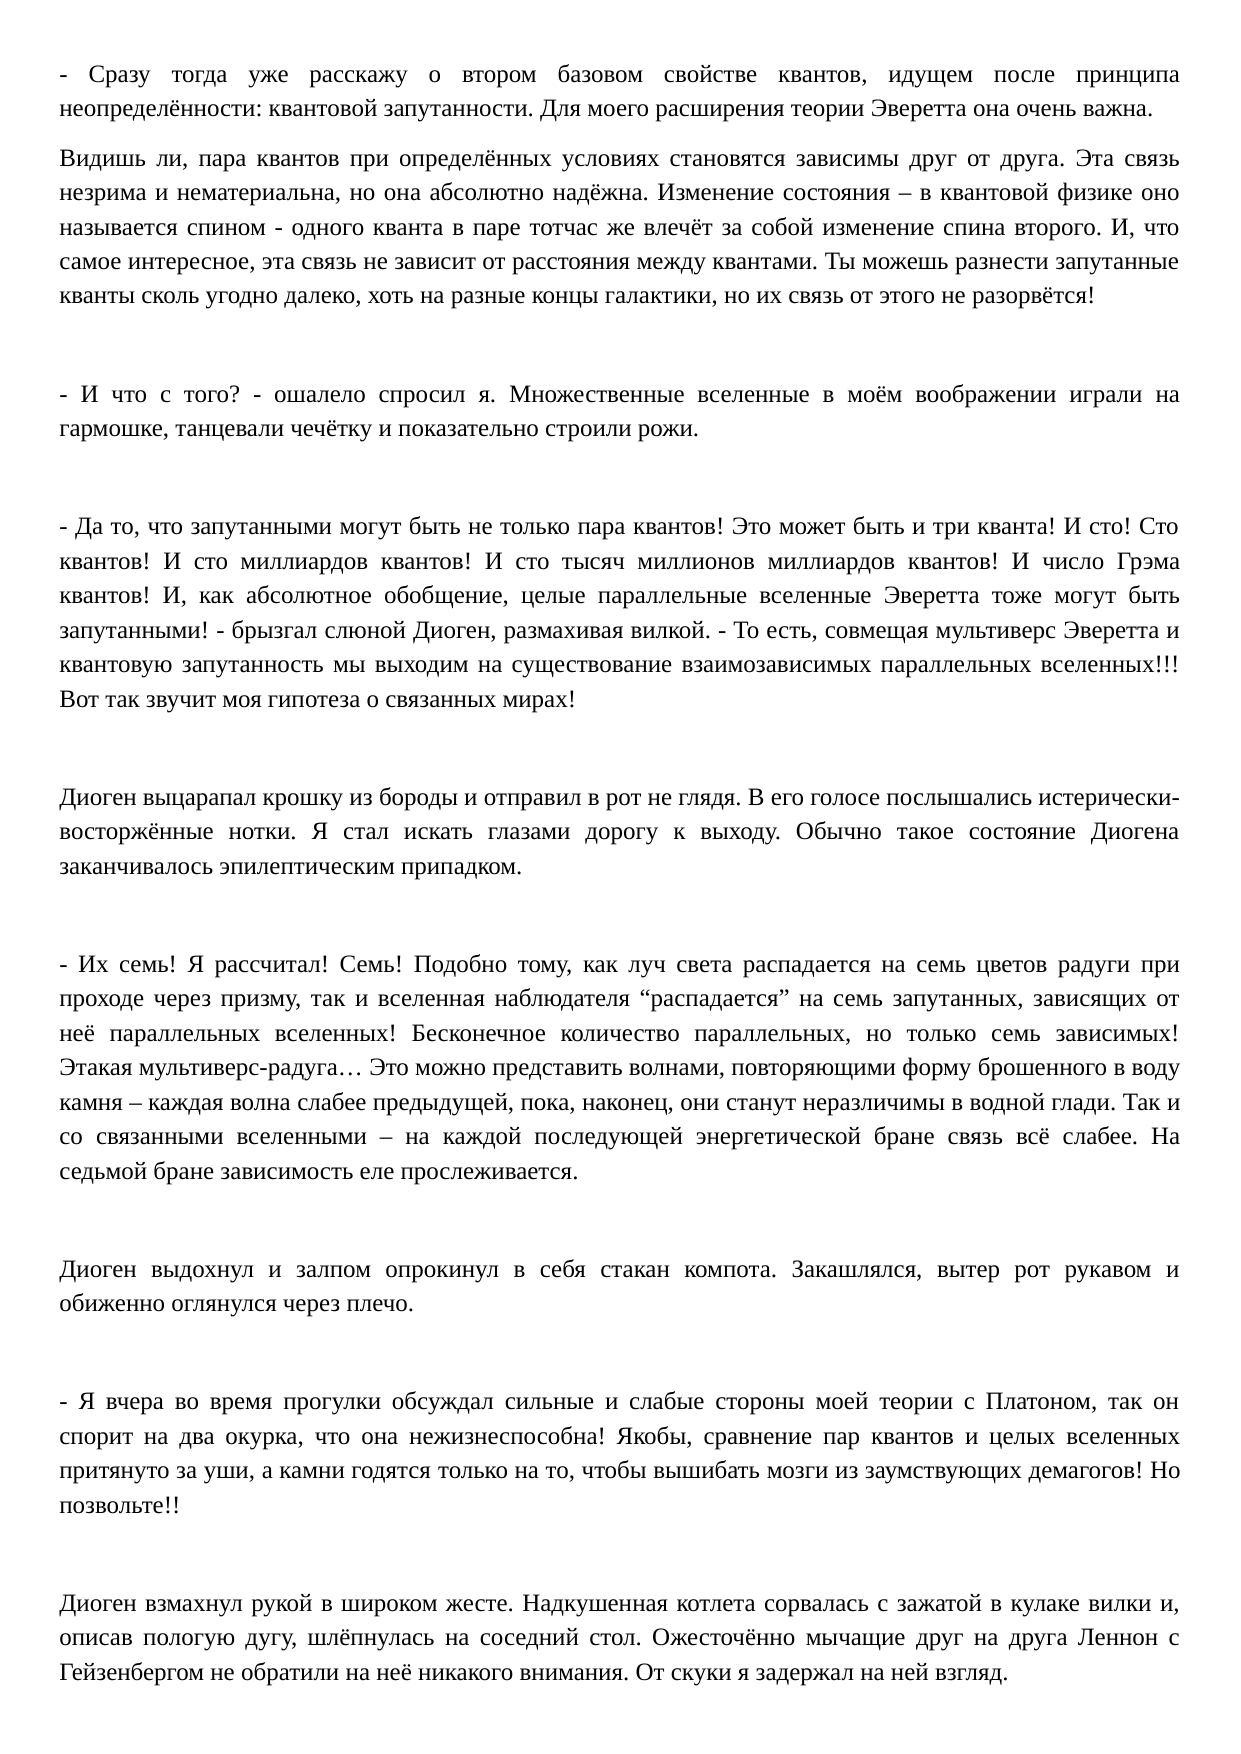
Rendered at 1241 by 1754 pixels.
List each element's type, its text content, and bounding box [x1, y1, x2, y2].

text - И что с того? - ошалело спросил я. Множественные вселенные в моём воображении играли на гармошке, танцевали чечётку и показательно строили рожи. [59, 379, 1181, 442]
text Диоген выдохнул и залпом опрокинул в себя стакан компота. Закашлялся, вытер рот рукавом и обиженно оглянулся через плечо. [59, 1254, 1181, 1317]
text - Я вчера во время прогулки обсуждал сильные и слабые стороны моей теории с Платоном, так он спорит на два окурка, что она нежизнеспособна! Якобы, сравнение пар квантов и целых вселенных притянуто за уши, а камни годятся только на то, чтобы вышибать мозги из заумствующих демагогов! Но позвольте!! [59, 1386, 1181, 1519]
text Диоген выцарапал крошку из бороды и отправил в рот не глядя. В его голосе послышались истерически-восторжённые нотки. Я стал искать глазами дорогу к выходу. Обычно такое состояние Диогена заканчивалось эпилептическим припадком. [59, 782, 1181, 879]
text Диоген взмахнул рукой в широком жесте. Надкушенная котлета сорвалась с зажатой в кулаке вилки и, описав пологую дугу, шлёпнулась на соседний стол. Ожесточённо мычащие друг на друга Леннон с Гейзенбергом не обратили на неё никакого внимания. От скуки я задержал на ней взгляд. [59, 1588, 1181, 1686]
text - Их семь! Я рассчитал! Семь! Подобно тому, как луч света распадается на семь цветов радуги при проходе через призму, так и вселенная наблюдателя “распадается” на семь запутанных, зависящих от неё параллельных вселенных! Бесконечное количество параллельных, но только семь зависимых! Этакая мультиверс-радуга… Это можно представить волнами, повторяющими форму брошенного в воду камня – каждая волна слабее предыдущей, пока, наконец, они станут неразличимы в водной глади. Так и со связанными вселенными – на каждой последующей энергетической бране связь всё слабее. На седьмой бране зависимость еле прослеживается. [59, 949, 1181, 1184]
text - Да то, что запутанными могут быть не только пара квантов! Это может быть и три кванта! И сто! Сто квантов! И сто миллиардов квантов! И сто тысяч миллионов миллиардов квантов! И число Грэма квантов! И, как абсолютное обобщение, целые параллельные вселенные Эверетта тоже могут быть запутанными! - брызгал слюной Диоген, размахивая вилкой. - То есть, совмещая мультиверс Эверетта и квантовую запутанность мы выходим на существование взаимозависимых параллельных вселенных!!! Вот так звучит моя гипотеза о связанных мирах! [59, 511, 1181, 712]
text - Сразу тогда уже расскажу о втором базовом свойстве квантов, идущем после принципа неопределённости: квантовой запутанности. Для моего расширения теории Эверетта она очень важна. [59, 59, 1181, 122]
text Видишь ли, пара квантов при определённых условиях становятся зависимы друг от друга. Эта связь незрима и нематериальна, но она абсолютно надёжна. Изменение состояния – в квантовой физике оно называется спином - одного кванта в паре тотчас же влечёт за собой изменение спина второго. И, что самое интересное, эта связь не зависит от расстояния между квантами. Ты можешь разнести запутанные кванты сколь угодно далеко, хоть на разные концы галактики, но их связь от этого не разорвётся! [59, 143, 1181, 309]
